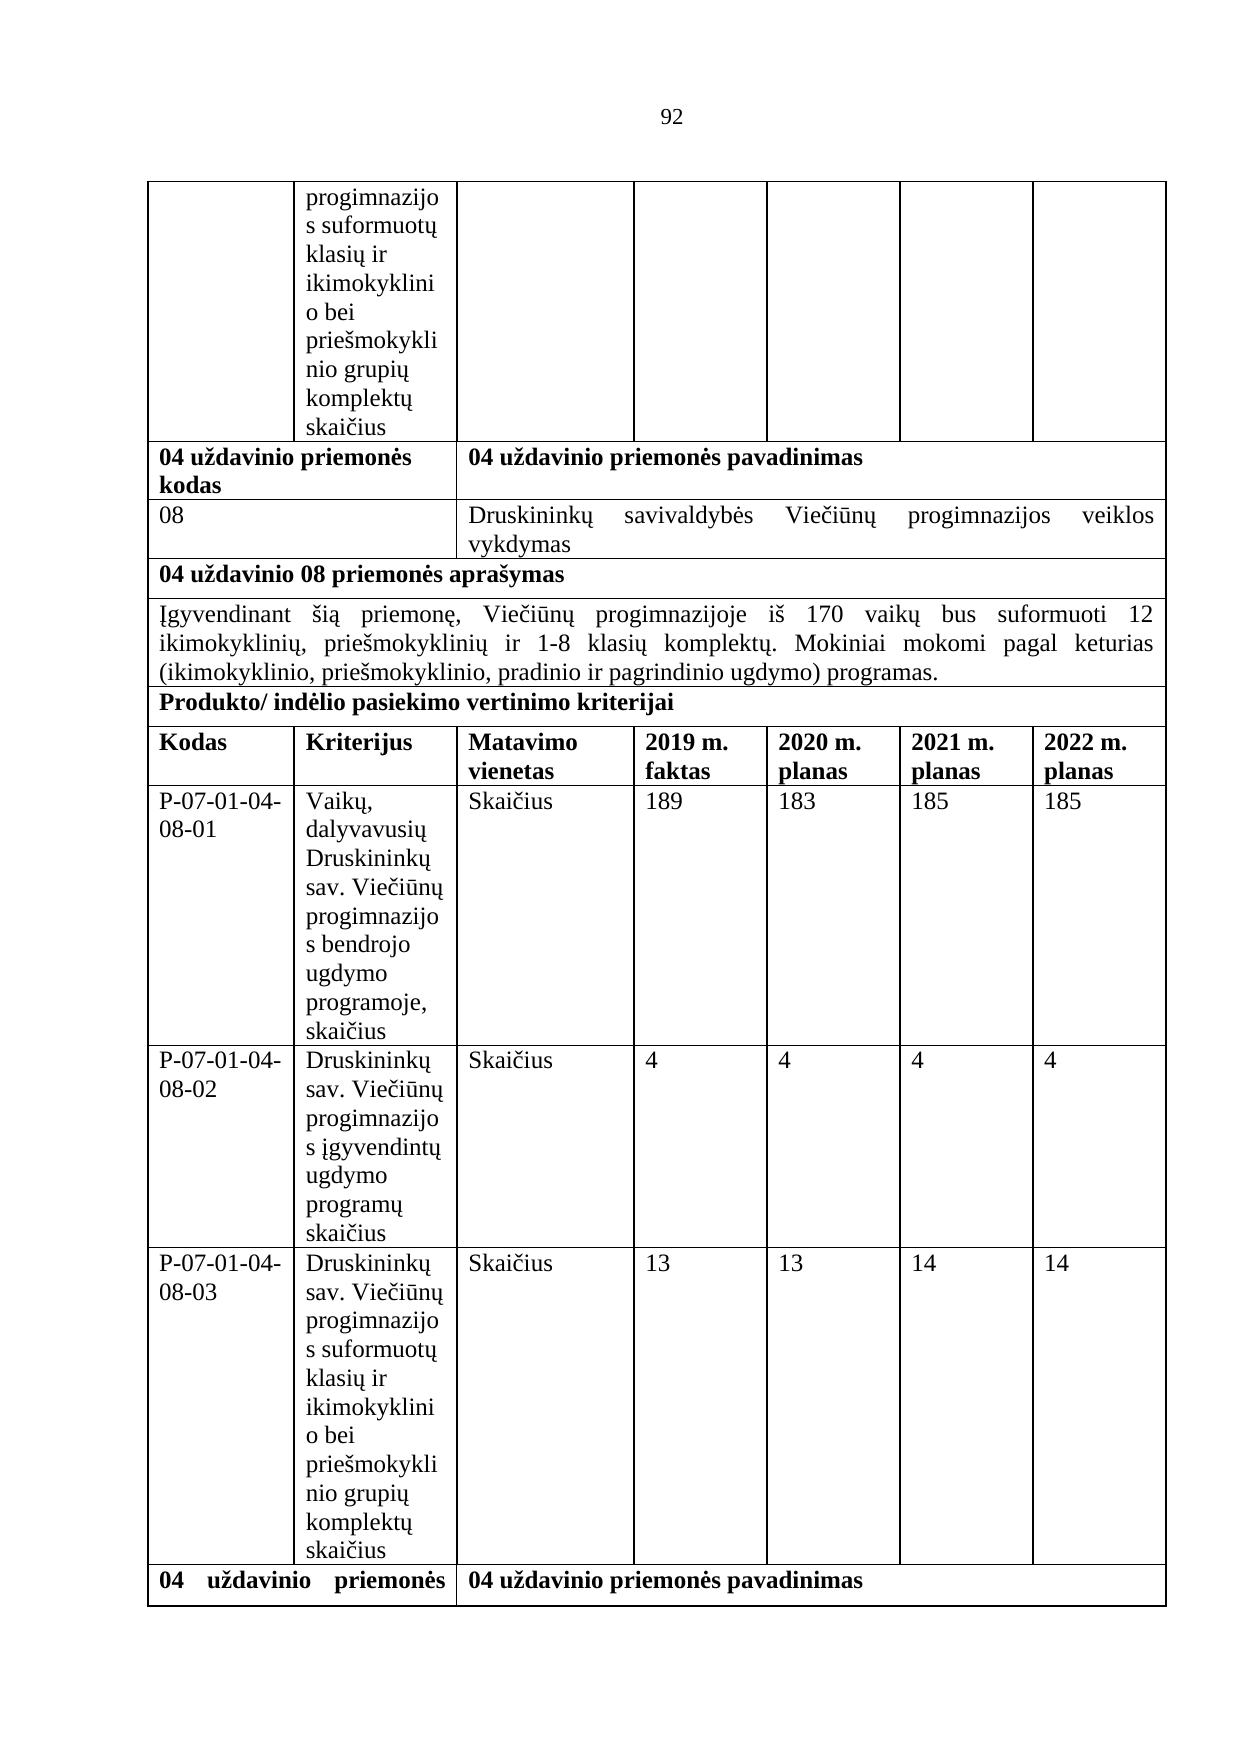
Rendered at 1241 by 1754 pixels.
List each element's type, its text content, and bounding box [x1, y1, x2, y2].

table_cell 04 uždavinio priemonės kodas [149, 442, 456, 499]
table_cell 04 uždavinio 08 priemonės aprašymas [149, 559, 1165, 598]
table_cell 04 uždavinio priemonės pavadinimas [457, 1565, 1165, 1605]
table_cell Produkto/ indėlio pasiekimo vertinimo kriterijai [149, 687, 1165, 726]
table_cell 14 [1034, 1248, 1165, 1564]
table_cell Druskininkų sav. Viečiūnų progimnazijos įgyvendintų ugdymo programų skaičius [295, 1046, 456, 1247]
table_cell Matavimo vienetas [458, 727, 633, 785]
table_cell 2021 m. planas [901, 727, 1032, 785]
table_cell Skaičius [458, 1248, 633, 1564]
table_cell 4 [768, 1046, 899, 1247]
table_cell 04 uždavinio priemonės pavadinimas [457, 442, 1165, 499]
table_cell 08 [149, 500, 456, 558]
table_cell [149, 182, 293, 441]
table_cell P-07-01-04-08-02 [149, 1046, 293, 1247]
table_cell Vaikų, dalyvavusių Druskininkų sav. Viečiūnų progimnazijos bendrojo ugdymo programoje, skaičius [295, 786, 456, 1044]
table_cell 185 [1034, 786, 1165, 1044]
table_cell 2022 m. planas [1034, 727, 1165, 785]
table_cell 2019 m. faktas [635, 727, 766, 785]
table_cell 13 [635, 1248, 766, 1564]
table_cell P-07-01-04-08-03 [149, 1248, 293, 1564]
table_cell Druskininkų savivaldybės Viečiūnų progimnazijos veiklos vykdymas [457, 500, 1165, 558]
table_cell [768, 182, 899, 441]
table_cell 183 [768, 786, 899, 1044]
table_cell 2020 m. planas [768, 727, 899, 785]
table_cell 4 [635, 1046, 766, 1247]
table_cell 4 [1034, 1046, 1165, 1247]
table_cell [901, 182, 1032, 441]
table_cell 4 [901, 1046, 1032, 1247]
table_cell 14 [901, 1248, 1032, 1564]
table_cell 04 uždavinio priemonės [149, 1565, 456, 1605]
table_cell Įgyvendinant šią priemonę, Viečiūnų progimnazijoje iš 170 vaikų bus suformuoti 12 ikimokyklinių, priešmokyklinių ir 1-8 klasių komplektų. Mokiniai mokomi pagal keturias (ikimokyklinio, priešmokyklinio, pradinio ir pagrindinio ugdymo) programas. [149, 599, 1165, 686]
table_cell 189 [635, 786, 766, 1044]
table_cell 185 [901, 786, 1032, 1044]
table_cell Skaičius [458, 786, 633, 1044]
table_cell Druskininkų sav. Viečiūnų progimnazijos suformuotų klasių ir ikimokyklinio bei priešmokyklinio grupių komplektų skaičius [295, 1248, 456, 1564]
table_cell Skaičius [458, 1046, 633, 1247]
table_cell 13 [768, 1248, 899, 1564]
table_cell progimnazijos suformuotų klasių ir ikimokyklinio bei priešmokyklinio grupių komplektų skaičius [295, 182, 456, 441]
table_cell [458, 182, 633, 441]
table_cell [1034, 182, 1165, 441]
table_cell P-07-01-04-08-01 [149, 786, 293, 1044]
table_cell Kriterijus [295, 727, 456, 785]
table_cell Kodas [149, 727, 293, 785]
table_cell [635, 182, 766, 441]
